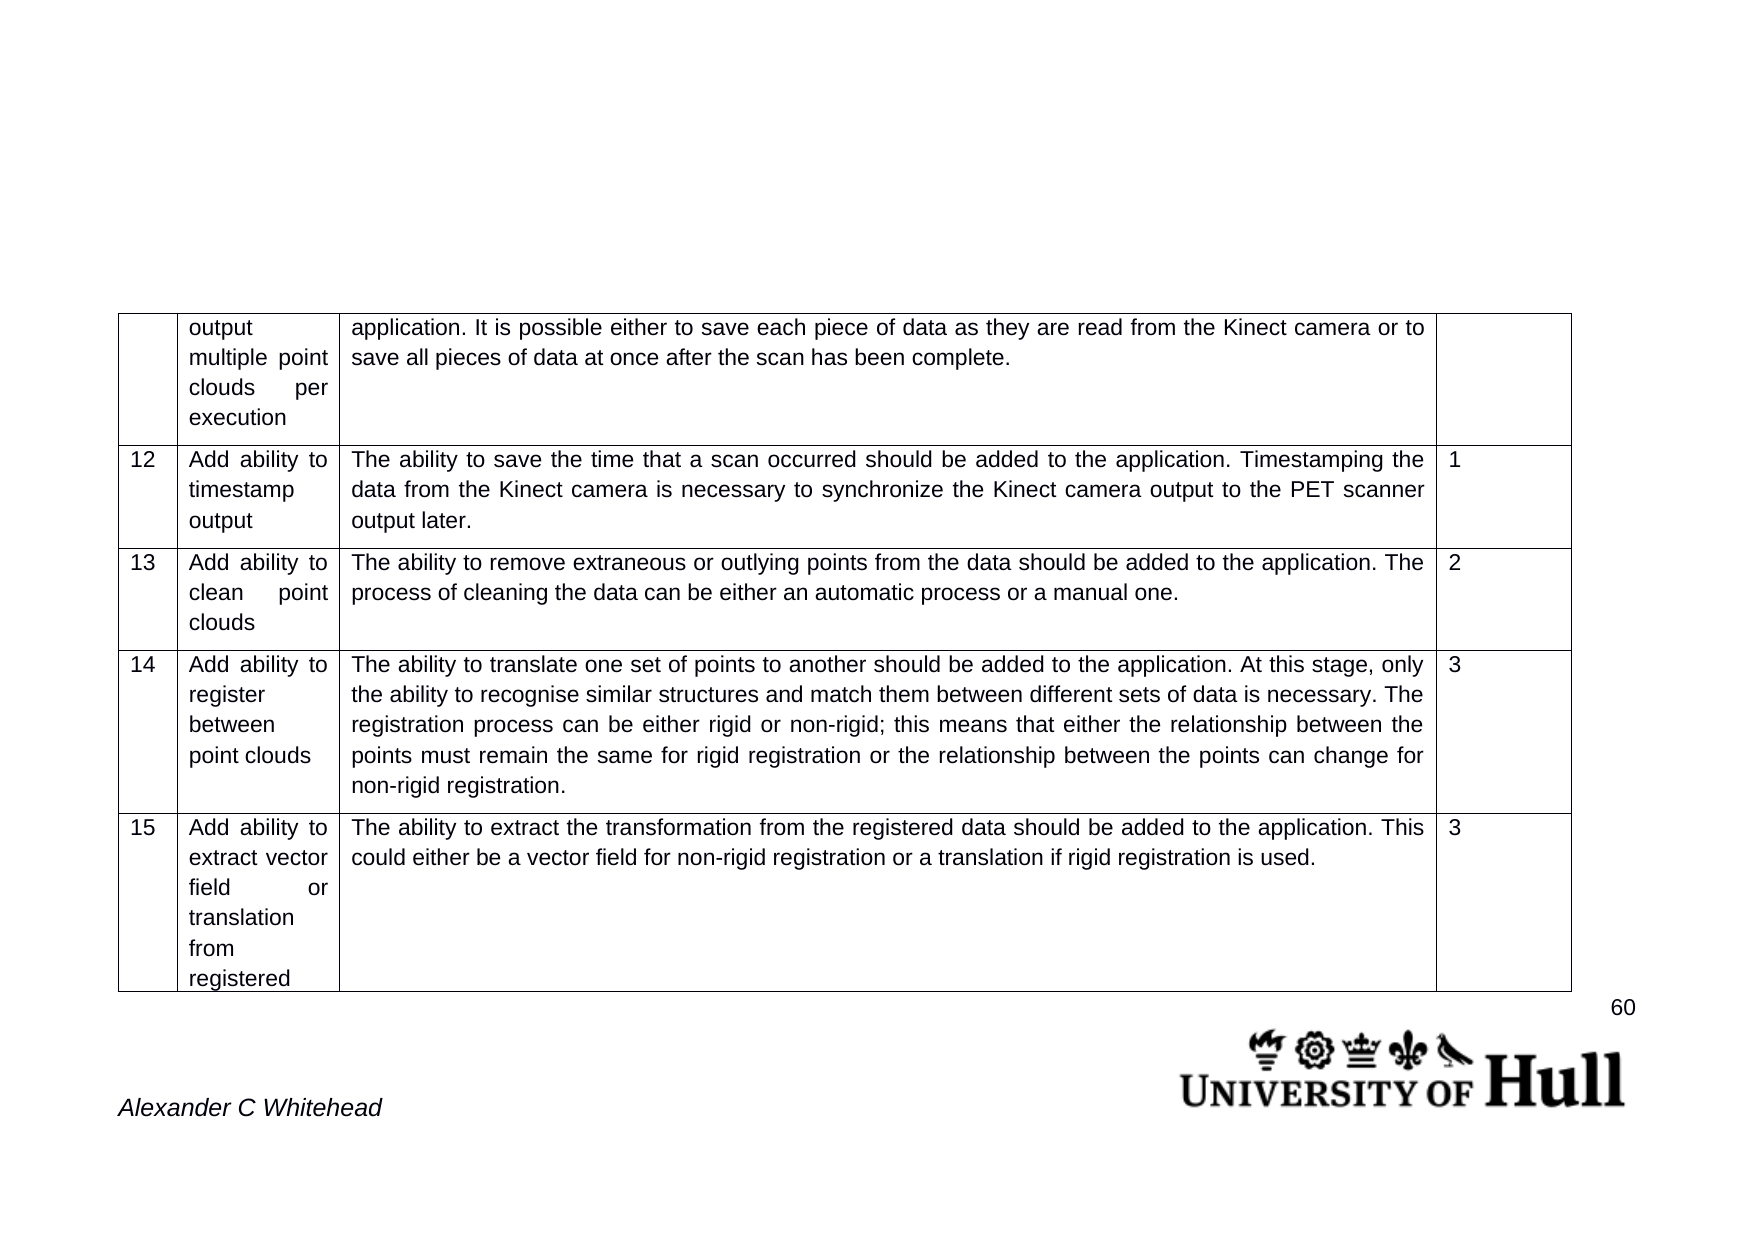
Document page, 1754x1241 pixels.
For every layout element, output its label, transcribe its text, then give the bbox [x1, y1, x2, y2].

table_cell Add ability to extract vector field or translation from registered [178, 814, 339, 991]
table_cell Add ability to register between point clouds [178, 651, 339, 813]
table_cell 2 [1437, 549, 1571, 650]
table_cell 13 [119, 549, 177, 650]
table_cell 3 [1437, 814, 1571, 991]
table_cell The ability to save the time that a scan occurred should be added to the application. Timestamping the data from the Kinect camera is necessary to synchronize the Kinect camera output to the PET scanner output later. [340, 446, 1436, 547]
table_cell application. It is possible either to save each piece of data as they are read from the Kinect camera or to save all pieces of data at once after the scan has been complete. [340, 314, 1436, 445]
table_cell [1437, 314, 1571, 445]
table_cell Add ability to clean point clouds [178, 549, 339, 650]
table_cell 3 [1437, 651, 1571, 813]
table_cell 1 [1437, 446, 1571, 547]
table_cell The ability to remove extraneous or outlying points from the data should be added to the application. The process of cleaning the data can be either an automatic process or a manual one. [340, 549, 1436, 650]
table_cell The ability to extract the transformation from the registered data should be added to the application. This could either be a vector field for non-rigid registration or a translation if rigid registration is used. [340, 814, 1436, 991]
picture [1173, 1020, 1634, 1117]
table_cell 14 [119, 651, 177, 813]
table_cell 12 [119, 446, 177, 547]
table_cell The ability to translate one set of points to another should be added to the application. At this stage, only the ability to recognise similar structures and match them between different sets of data is necessary. The registration process can be either rigid or non-rigid; this means that either the relationship between the points must remain the same for rigid registration or the relationship between the points can change for non-rigid registration. [340, 651, 1436, 813]
table_cell output multiple point clouds per execution [178, 314, 339, 445]
table_cell 15 [119, 814, 177, 991]
table_cell Add ability to timestamp output [178, 446, 339, 547]
table_cell [119, 314, 177, 445]
